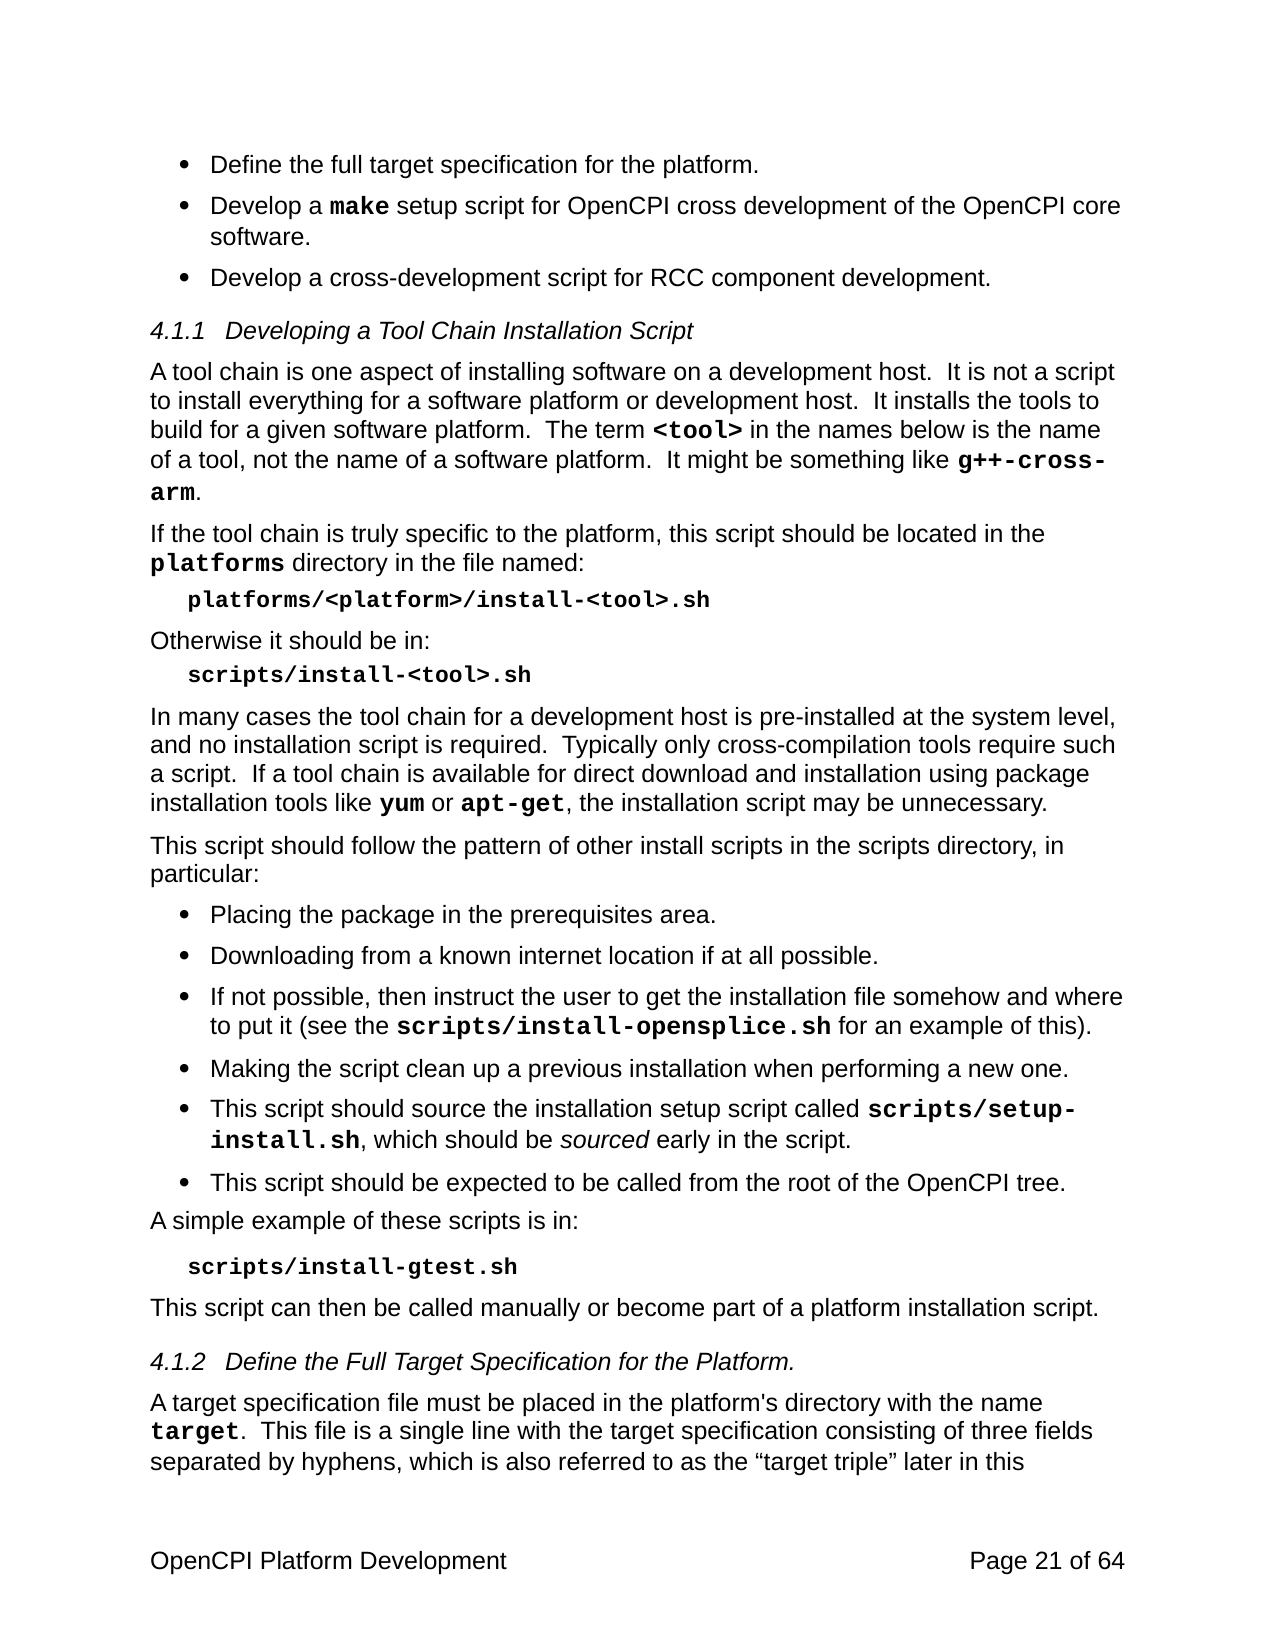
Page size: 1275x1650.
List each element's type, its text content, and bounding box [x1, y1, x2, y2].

list Downloading from a known internet location if at all possible. [180, 941, 1125, 970]
text A target specification file must be placed in the platform's directory with the name target. This file is a single line with the target specification consisting of three fields separated by hyphens, which is also referred to as the “target triple” later in this [150, 1388, 1125, 1476]
list This script should be expected to be called from the root of the OpenCPI tree. [180, 1168, 1125, 1197]
text A simple example of these scripts is in: [150, 1206, 1125, 1235]
text scripts/install-<tool>.sh [187, 664, 1125, 689]
list Develop a make setup script for OpenCPI cross development of the OpenCPI core software. [180, 191, 1125, 251]
text scripts/install-gtest.sh [187, 1255, 1125, 1281]
list If not possible, then instruct the user to get the installation file somehow and where to put it (see the scripts/install-opensplice.sh for an example of this). [180, 982, 1125, 1042]
subtitle Developing a Tool Chain Installation Script [150, 316, 1125, 345]
text A tool chain is one aspect of installing software on a development host. It is not a script to install everything for a software platform or development host. It installs the tools to build for a given software platform. The term <tool> in the names below is the name of a tool, not the name of a software platform. It might be something like g++-cross-arm. [150, 357, 1125, 507]
text This script should follow the pattern of other install scripts in the scripts directory, in particular: [150, 831, 1125, 888]
text In many cases the tool chain for a development host is pre-installed at the system level, and no installation script is required. Typically only cross-compilation tools require such a script. If a tool chain is available for direct download and installation using package installation tools like yum or apt-get, the installation script may be unnecessary. [150, 702, 1125, 819]
text Otherwise it should be in: [150, 626, 1125, 655]
subtitle Define the Full Target Specification for the Platform. [150, 1347, 1125, 1376]
list Making the script clean up a previous installation when performing a new one. [180, 1054, 1125, 1082]
list Define the full target specification for the platform. [180, 150, 1125, 179]
text This script can then be called manually or become part of a platform installation script. [150, 1293, 1125, 1322]
list Placing the package in the prerequisites area. [180, 900, 1125, 929]
list This script should source the installation setup script called scripts/setup-install.sh, which should be sourced early in the script. [180, 1094, 1125, 1156]
text platforms/<platform>/install-<tool>.sh [187, 588, 1125, 614]
text If the tool chain is truly specific to the platform, this script should be located in the platforms directory in the file named: [150, 519, 1125, 579]
list Develop a cross-development script for RCC component development. [180, 262, 1125, 291]
